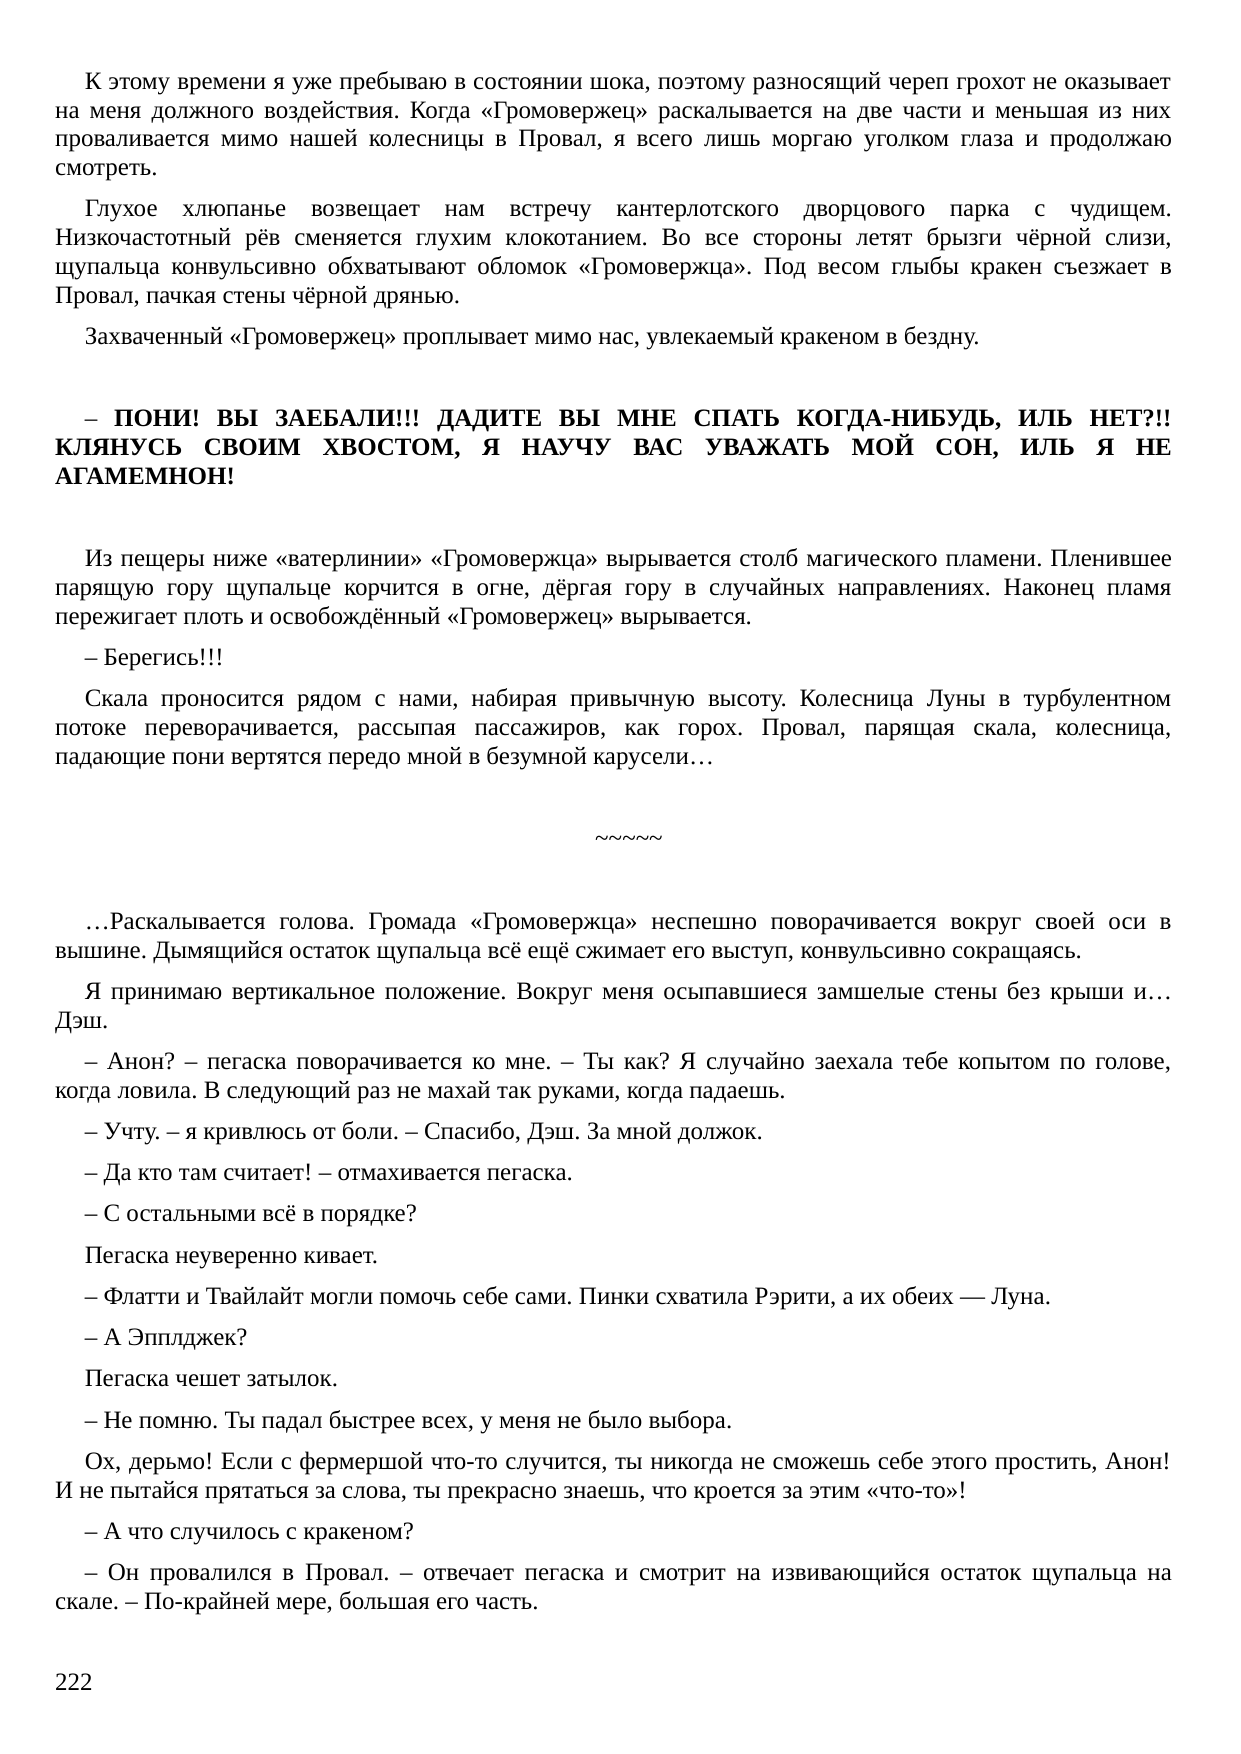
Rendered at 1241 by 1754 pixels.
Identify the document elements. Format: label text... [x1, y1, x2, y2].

text – А Эпплджек? [55, 1322, 1173, 1351]
text …Раскалывается голова. Громада «Громовержца» неспешно поворачивается вокруг своей оси в вышине. Дымящийся остаток щупальца всё ещё сжимает его выступ, конвульсивно сокращаясь. [55, 906, 1173, 963]
text – ПОНИ! ВЫ ЗАЕБАЛИ!!! ДАДИТЕ ВЫ МНЕ СПАТЬ КОГДА-НИБУДЬ, ИЛЬ НЕТ?!! КЛЯНУСЬ СВОИМ ХВОСТОМ, Я НАУЧУ ВАС УВАЖАТЬ МОЙ СОН, ИЛЬ Я НЕ АГАМЕМНОН! [55, 403, 1173, 490]
text – Берегись!!! [55, 642, 1173, 671]
text Скала проносится рядом с нами, набирая привычную высоту. Колесница Луны в турбулентном потоке переворачивается, рассыпая пассажиров, как горох. Провал, парящая скала, колесница, падающие пони вертятся передо мной в безумной карусели… [55, 683, 1173, 770]
text К этому времени я уже пребываю в состоянии шока, поэтому разносящий череп грохот не оказывает на меня должного воздействия. Когда «Громовержец» раскалывается на две части и меньшая из них проваливается мимо нашей колесницы в Провал, я всего лишь моргаю уголком глаза и продолжаю смотреть. [55, 66, 1173, 181]
text – А что случилось с кракеном? [55, 1516, 1173, 1545]
text Пегаска чешет затылок. [55, 1363, 1173, 1392]
text Ох, дерьмо! Если с фермершой что-то случится, ты никогда не сможешь себе этого простить, Анон! И не пытайся прятаться за слова, ты прекрасно знаешь, что кроется за этим «что-то»! [55, 1446, 1173, 1503]
text Я принимаю вертикальное положение. Вокруг меня осыпавшиеся замшелые стены без крыши и… Дэш. [55, 976, 1173, 1033]
text – С остальными всё в порядке? [55, 1198, 1173, 1227]
text – Он провалился в Провал. – отвечает пегаска и смотрит на извивающийся остаток щупальца на скале. – По-крайней мере, большая его часть. [55, 1557, 1173, 1615]
text – Не помню. Ты падал быстрее всех, у меня не было выбора. [55, 1405, 1173, 1433]
text – Да кто там считает! – отмахивается пегаска. [55, 1157, 1173, 1186]
text Из пещеры ниже «ватерлинии» «Громовержца» вырывается столб магического пламени. Пленившее парящую гору щупальце корчится в огне, дёргая гору в случайных направлениях. Наконец пламя пережигает плоть и освобождённый «Громовержец» вырывается. [55, 543, 1173, 630]
text – Учту. – я кривлюсь от боли. – Спасибо, Дэш. За мной должок. [55, 1116, 1173, 1145]
text Захваченный «Громовержец» проплывает мимо нас, увлекаемый кракеном в бездну. [55, 321, 1173, 350]
text – Флатти и Твайлайт могли помочь себе сами. Пинки схватила Рэрити, а их обеих — Луна. [55, 1281, 1173, 1310]
text Пегаска неуверенно кивает. [55, 1240, 1173, 1268]
text ~~~~~ [55, 823, 1173, 852]
text Глухое хлюпанье возвещает нам встречу кантерлотского дворцового парка с чудищем. Низкочастотный рёв сменяется глухим клокотанием. Во все стороны летят брызги чёрной слизи, щупальца конвульсивно обхватывают обломок «Громовержца». Под весом глыбы кракен съезжает в Провал, пачкая стены чёрной дрянью. [55, 193, 1173, 308]
text – Анон? – пегаска поворачивается ко мне. – Ты как? Я случайно заехала тебе копытом по голове, когда ловила. В следующий раз не махай так руками, когда падаешь. [55, 1046, 1173, 1103]
